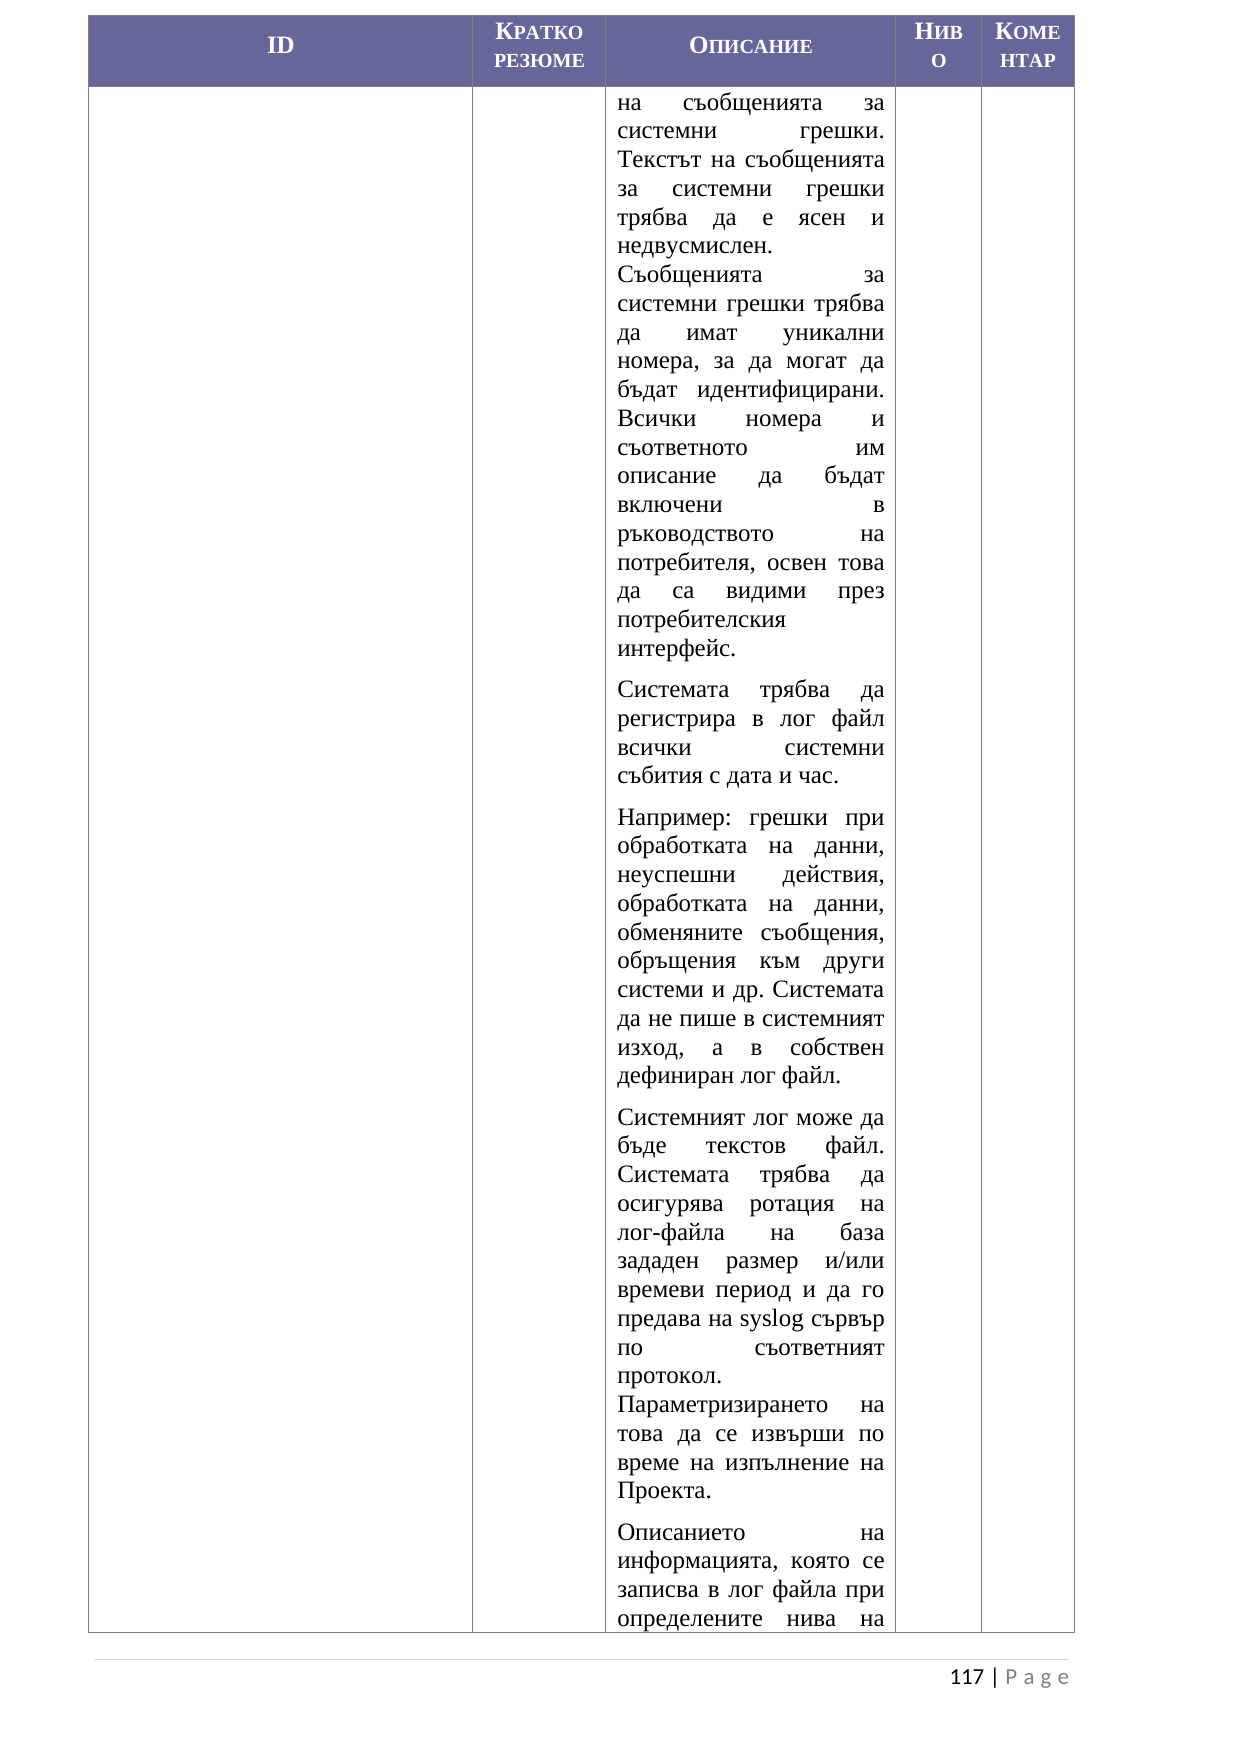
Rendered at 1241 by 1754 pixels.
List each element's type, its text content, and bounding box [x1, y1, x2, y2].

table_header Ниво [896, 16, 981, 86]
table_header ID [89, 16, 472, 86]
table_cell [896, 87, 981, 1632]
table_cell на съобщенията за системни грешки. Текстът на съобщенията за системни грешки трябва да е ясен и недвусмислен. Съобщенията за системни грешки трябва да имат уникални номера, за да могат да бъдат идентифицирани. Всички номера и съответното им описание да бъдат включени в ръководството на потребителя, освен това да са видими през потребителския интерфейс. Системата трябва да регистрира в лог файл всички системни събития с дата и час. Например: грешки при обработката на данни, неуспешни действия, обработката на данни, обменяните съобщения, обръщения към други системи и др. Системата да не пише в системният изход, а в собствен дефиниран лог файл. Системният лог може да бъде текстов файл. Системата трябва да осигурява ротация на лог-файла на база зададен размер и/или времеви период и да го предава на syslog сървър по съответният протокол. Параметризирането на това да се извърши по време на изпълнение на Проекта. Описанието на информацията, която се записва в лог файла при определените нива на [606, 87, 895, 1632]
table_header Кратко резюме [473, 16, 605, 86]
table_cell [982, 87, 1074, 1632]
table_cell [473, 87, 605, 1632]
table_header Коментар [982, 16, 1074, 86]
table_header Описание [606, 16, 895, 86]
table_cell [89, 87, 472, 1632]
